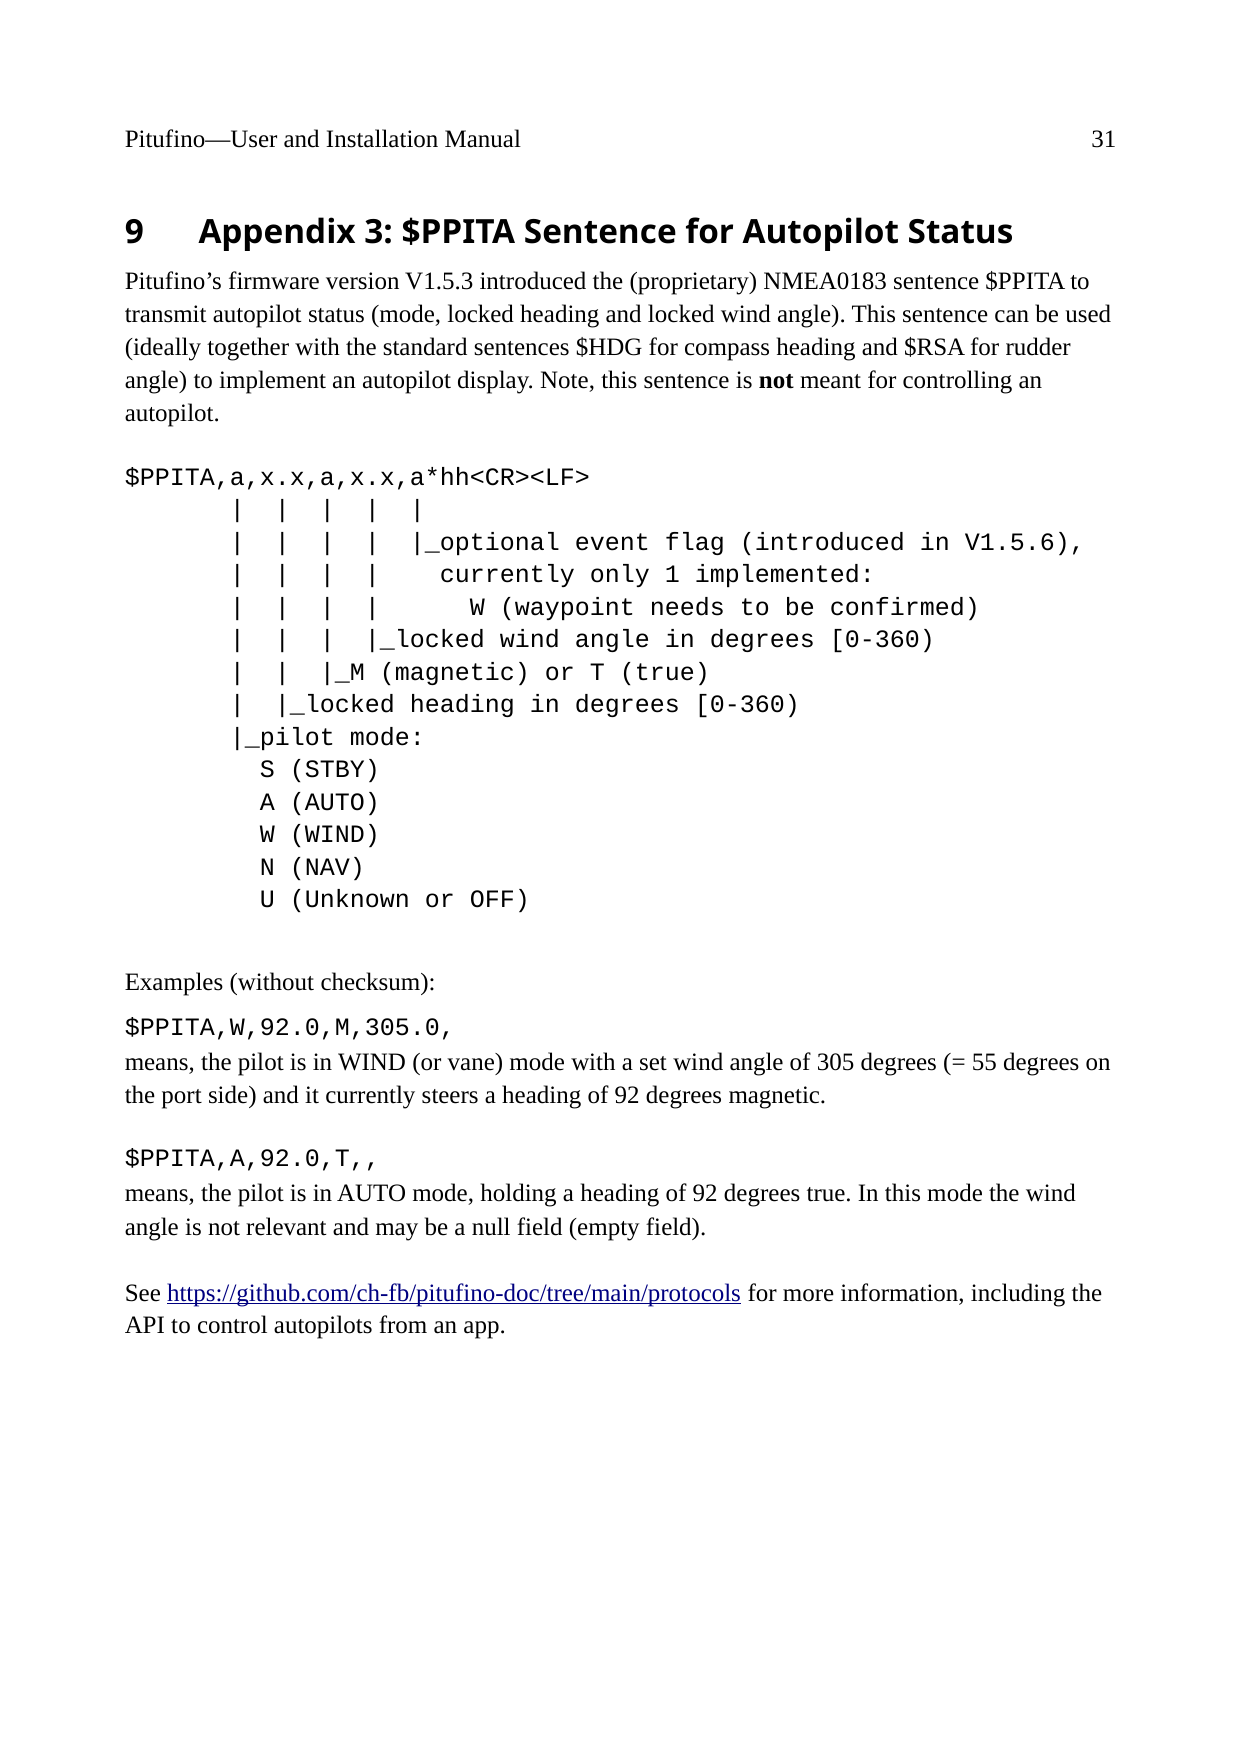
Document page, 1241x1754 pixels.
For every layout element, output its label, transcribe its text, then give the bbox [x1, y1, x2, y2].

text N (NAV) [124, 854, 1116, 883]
text Pitufino’s firmware version V1.5.3 introduced the (proprietary) NMEA0183 sentence $PPITA to transmit autopilot status (mode, locked heading and locked wind angle). This sentence can be used (ideally together with the standard sentences $HDG for compass heading and $RSA for rudder angle) to implement an autopilot display. Note, this sentence is not meant for controlling an autopilot. [124, 266, 1116, 427]
text S (STBY) [124, 757, 1116, 785]
text Examples (without checksum): [124, 967, 1116, 996]
text A (AUTO) [124, 789, 1116, 818]
text means, the pilot is in AUTO mode, holding a heading of 92 degrees true. In this mode the wind angle is not relevant and may be a null field (empty field). [124, 1178, 1116, 1240]
text | | | | currently only 1 implemented: [124, 562, 1116, 590]
subtitle Appendix 3: $PPITA Sentence for Autopilot Status [124, 208, 1116, 254]
text | | | |_locked wind angle in degrees [0-360) [124, 627, 1116, 655]
text | | | | | [124, 497, 1116, 525]
text See https://github.com/ch-fb/pitufino-doc/tree/main/protocols for more information, including the API to control autopilots from an app. [124, 1278, 1116, 1339]
text | | |_M (magnetic) or T (true) [124, 659, 1116, 688]
text $PPITA,a,x.x,a,x.x,a*hh<CR><LF> [124, 464, 1116, 493]
text U (Unknown or OFF) [124, 887, 1116, 915]
text W (WIND) [124, 822, 1116, 850]
text | | | | |_optional event flag (introduced in V1.5.6), [124, 529, 1116, 558]
text means, the pilot is in WIND (or vane) mode with a set wind angle of 305 degrees (= 55 degrees on the port side) and it currently steers a heading of 92 degrees magnetic. [124, 1047, 1116, 1109]
text |_pilot mode: [124, 724, 1116, 753]
text $PPITA,A,92.0,T,, [124, 1146, 1116, 1174]
text | | | | W (waypoint needs to be confirmed) [124, 594, 1116, 623]
text $PPITA,W,92.0,M,305.0, [124, 1014, 1116, 1043]
text | |_locked heading in degrees [0-360) [124, 692, 1116, 720]
